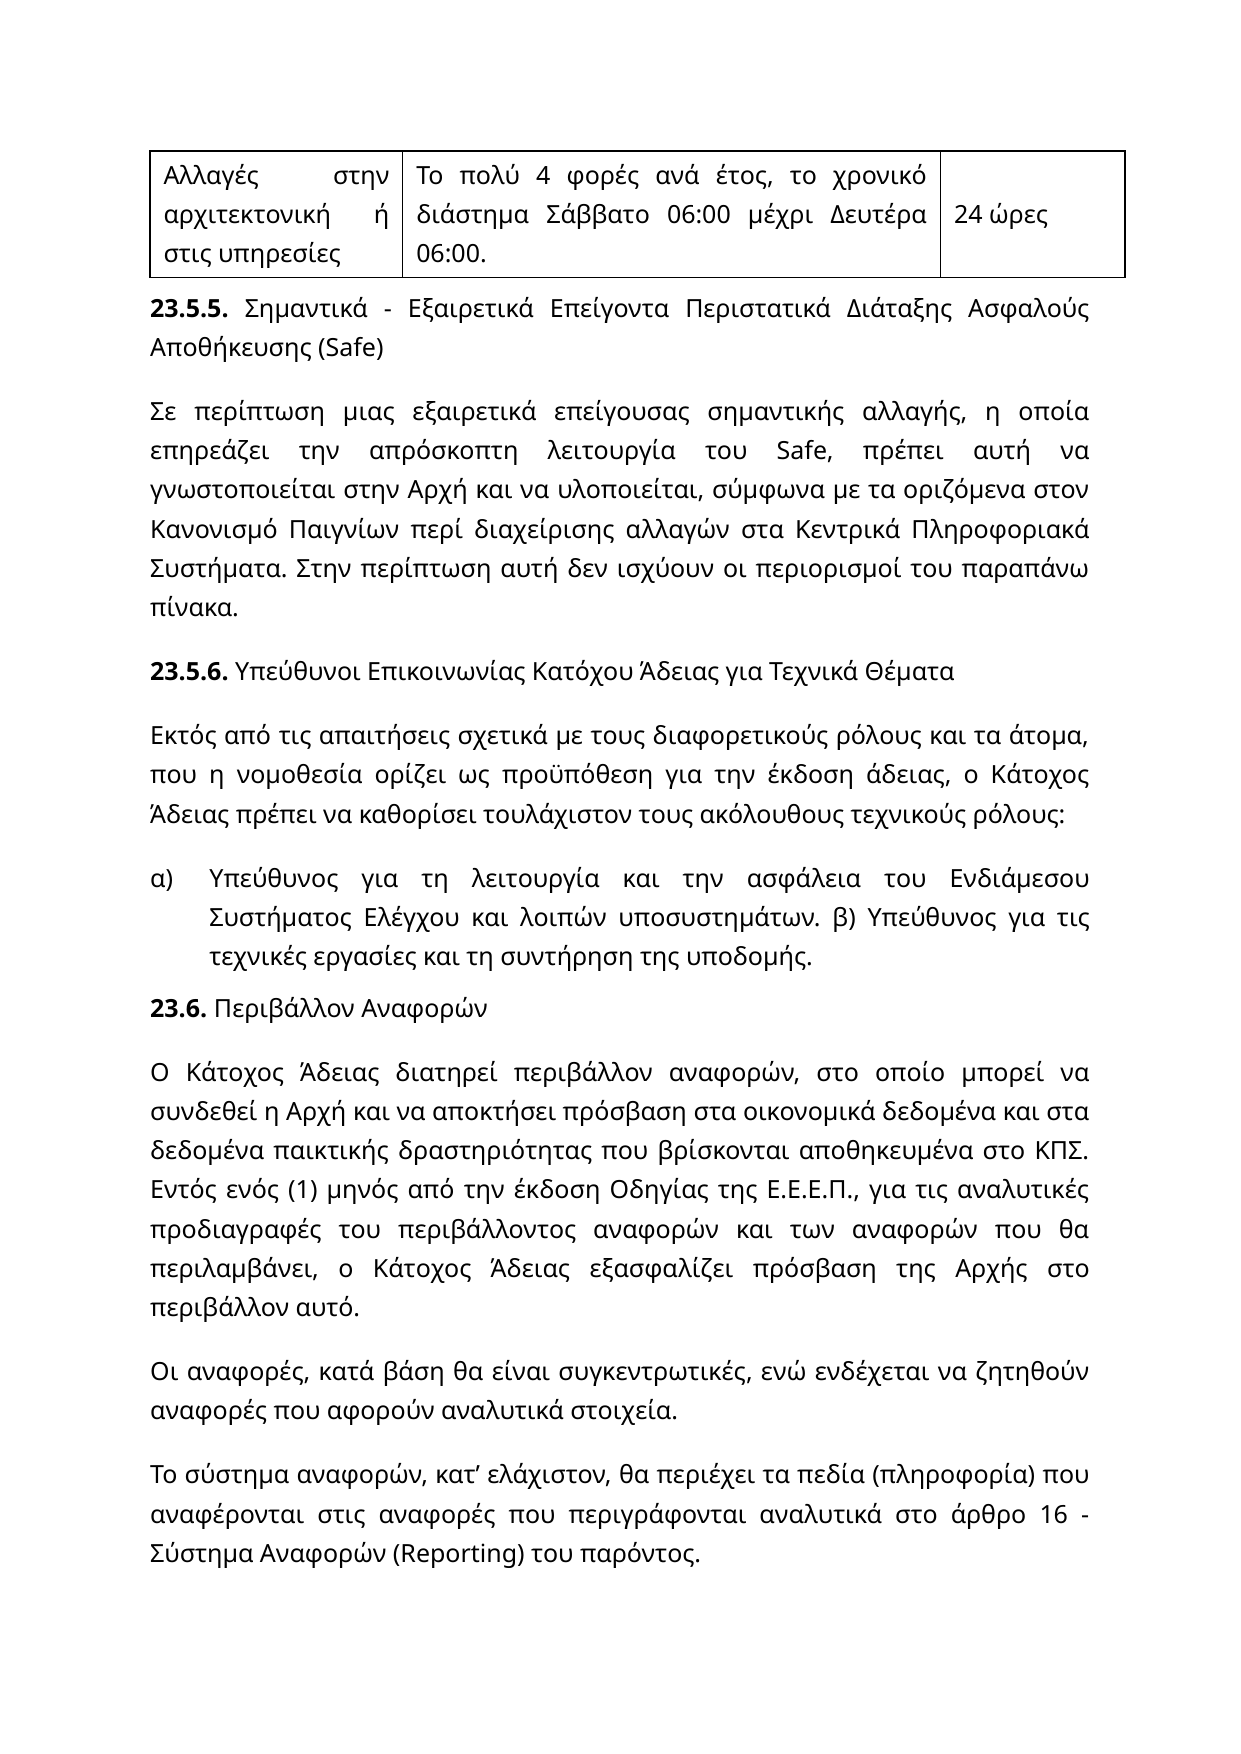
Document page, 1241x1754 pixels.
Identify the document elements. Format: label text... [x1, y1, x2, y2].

text 23.5.6. Υπεύθυνοι Επικοινωνίας Κατόχου Άδειας για Τεχνικά Θέματα [150, 654, 1090, 688]
text Εκτός από τις απαιτήσεις σχετικά με τους διαφορετικούς ρόλους και τα άτομα, που η νομοθεσία ορίζει ως προϋπόθεση για την έκδοση άδειας, ο Κάτοχος Άδειας πρέπει να καθορίσει τουλάχιστον τους ακόλουθους τεχνικούς ρόλους: [150, 718, 1090, 830]
text 23.6. Περιβάλλον Αναφορών [150, 991, 1090, 1024]
text Οι αναφορές, κατά βάση θα είναι συγκεντρωτικές, ενώ ενδέχεται να ζητηθούν αναφορές που αφορούν αναλυτικά στοιχεία. [150, 1354, 1090, 1427]
table_cell 24 ώρες [941, 152, 1124, 276]
text Σε περίπτωση μιας εξαιρετικά επείγουσας σημαντικής αλλαγής, η οποία επηρεάζει την απρόσκοπτη λειτουργία του Safe, πρέπει αυτή να γνωστοποιείται στην Αρχή και να υλοποιείται, σύμφωνα με τα οριζόμενα στον Κανονισμό Παιγνίων περί διαχείρισης αλλαγών στα Κεντρικά Πληροφοριακά Συστήματα. Στην περίπτωση αυτή δεν ισχύουν οι περιορισμοί του παραπάνω πίνακα. [150, 394, 1090, 624]
list α) Υπεύθυνος για τη λειτουργία και την ασφάλεια του Ενδιάμεσου Συστήματος Ελέγχου και λοιπών υποσυστημάτων. β) Υπεύθυνος για τις τεχνικές εργασίες και τη συντήρηση της υποδομής. [150, 861, 1090, 973]
text Το σύστημα αναφορών, κατ’ ελάχιστον, θα περιέχει τα πεδία (πληροφορία) που αναφέρονται στις αναφορές που περιγράφονται αναλυτικά στο άρθρο 16 - Σύστημα Αναφορών (Reporting) του παρόντος. [150, 1457, 1090, 1569]
table_cell Το πολύ 4 φορές ανά έτος, το χρονικό διάστημα Σάββατο 06:00 μέχρι Δευτέρα 06:00. [403, 152, 940, 276]
text Ο Κάτοχος Άδειας διατηρεί περιβάλλον αναφορών, στο οποίο μπορεί να συνδεθεί η Αρχή και να αποκτήσει πρόσβαση στα οικονομικά δεδομένα και στα δεδομένα παικτικής δραστηριότητας που βρίσκονται αποθηκευμένα στο ΚΠΣ. Εντός ενός (1) μηνός από την έκδοση Οδηγίας της Ε.Ε.Ε.Π., για τις αναλυτικές προδιαγραφές του περιβάλλοντος αναφορών και των αναφορών που θα περιλαμβάνει, ο Κάτοχος Άδειας εξασφαλίζει πρόσβαση της Αρχής στο περιβάλλον αυτό. [150, 1055, 1090, 1324]
table_cell Αλλαγές στην αρχιτεκτονική ή στις υπηρεσίες [151, 152, 402, 276]
text 23.5.5. Σημαντικά - Εξαιρετικά Επείγοντα Περιστατικά Διάταξης Ασφαλούς Αποθήκευσης (Safe) [150, 291, 1090, 364]
